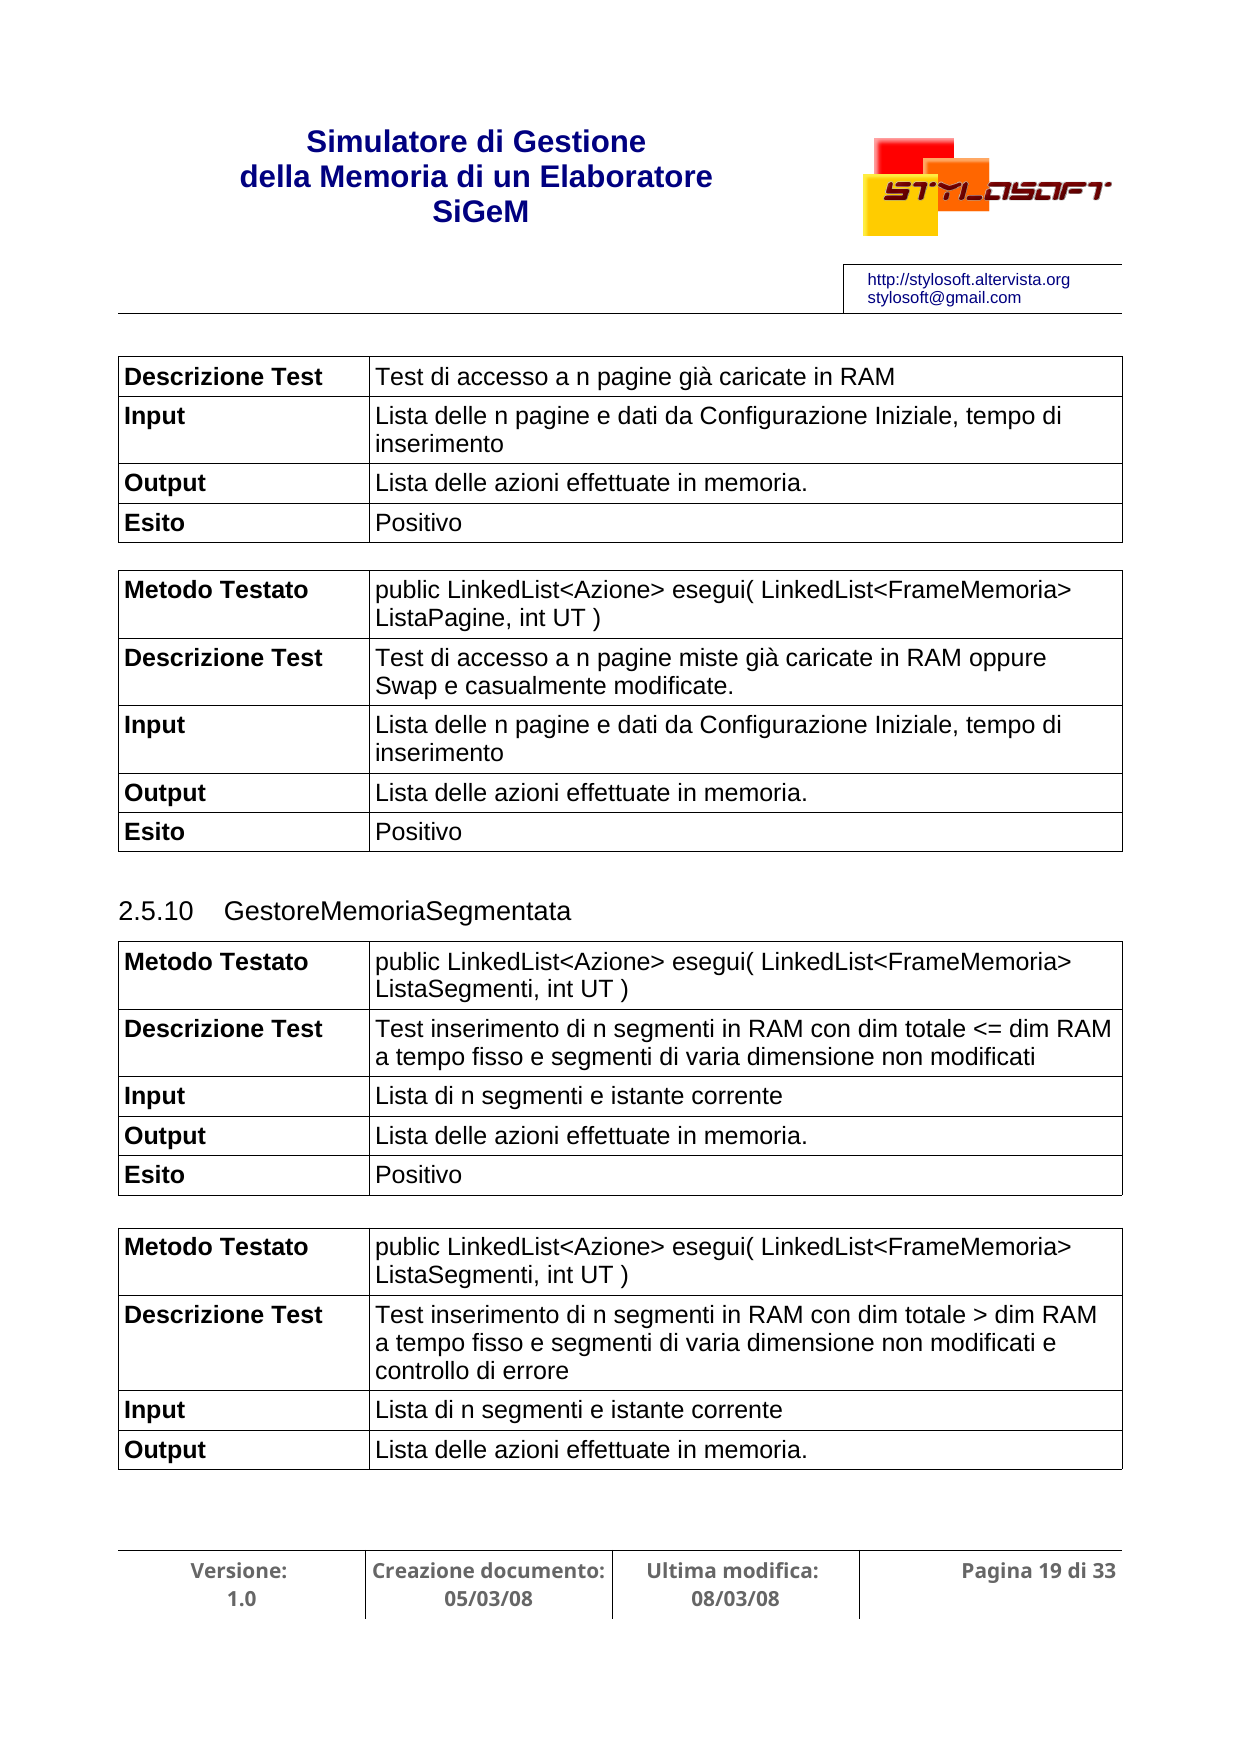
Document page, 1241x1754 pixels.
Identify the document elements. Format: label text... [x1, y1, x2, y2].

table_cell Esito [119, 504, 369, 542]
table_cell Descrizione Test [119, 357, 369, 396]
table_cell Positivo [370, 504, 1122, 542]
table_cell Input [119, 706, 369, 772]
table_cell Positivo [370, 1156, 1122, 1195]
table_cell Output [119, 774, 369, 812]
table_cell Test di accesso a n pagine miste già caricate in RAM oppure Swap e casualmente modificate. [370, 639, 1122, 705]
table_cell Esito [119, 1156, 369, 1195]
table_header Metodo Testato [119, 571, 369, 638]
subtitle GestoreMemoriaSegmentata [118, 896, 1122, 927]
table_cell Lista di n segmenti e istante corrente [370, 1391, 1122, 1429]
table_cell Lista delle azioni effettuate in memoria. [370, 774, 1122, 812]
table_cell Test inserimento di n segmenti in RAM con dim totale > dim RAM a tempo fisso e segmenti di varia dimensione non modificati e controllo di errore [370, 1296, 1122, 1390]
table_cell Test di accesso a n pagine già caricate in RAM [370, 357, 1122, 396]
table_cell Lista delle azioni effettuate in memoria. [370, 464, 1122, 503]
table_cell Descrizione Test [119, 639, 369, 705]
table_cell Input [119, 1077, 369, 1116]
table_header Metodo Testato [119, 1229, 369, 1295]
table_cell Output [119, 464, 369, 503]
picture [848, 123, 1117, 247]
table_cell Lista delle n pagine e dati da Configurazione Iniziale, tempo di inserimento [370, 706, 1122, 772]
table_cell Descrizione Test [119, 1010, 369, 1076]
table_cell Positivo [370, 813, 1122, 851]
table_cell Test inserimento di n segmenti in RAM con dim totale <= dim RAM a tempo fisso e segmenti di varia dimensione non modificati [370, 1010, 1122, 1076]
table_cell Output [119, 1431, 369, 1469]
table_cell Lista delle n pagine e dati da Configurazione Iniziale, tempo di inserimento [370, 397, 1122, 463]
table_header public LinkedList<Azione> esegui( LinkedList<FrameMemoria> ListaPagine, int UT ) [370, 571, 1122, 638]
table_cell Output [119, 1117, 369, 1155]
table_cell Input [119, 1391, 369, 1429]
table_header public LinkedList<Azione> esegui( LinkedList<FrameMemoria> ListaSegmenti, int UT ) [370, 1229, 1122, 1295]
table_cell Descrizione Test [119, 1296, 369, 1390]
table_cell Input [119, 397, 369, 463]
table_cell Lista delle azioni effettuate in memoria. [370, 1431, 1122, 1469]
table_header Metodo Testato [119, 942, 369, 1009]
table_cell Lista delle azioni effettuate in memoria. [370, 1117, 1122, 1155]
table_cell Lista di n segmenti e istante corrente [370, 1077, 1122, 1116]
table_header public LinkedList<Azione> esegui( LinkedList<FrameMemoria> ListaSegmenti, int UT ) [370, 942, 1122, 1009]
table_cell Esito [119, 813, 369, 851]
